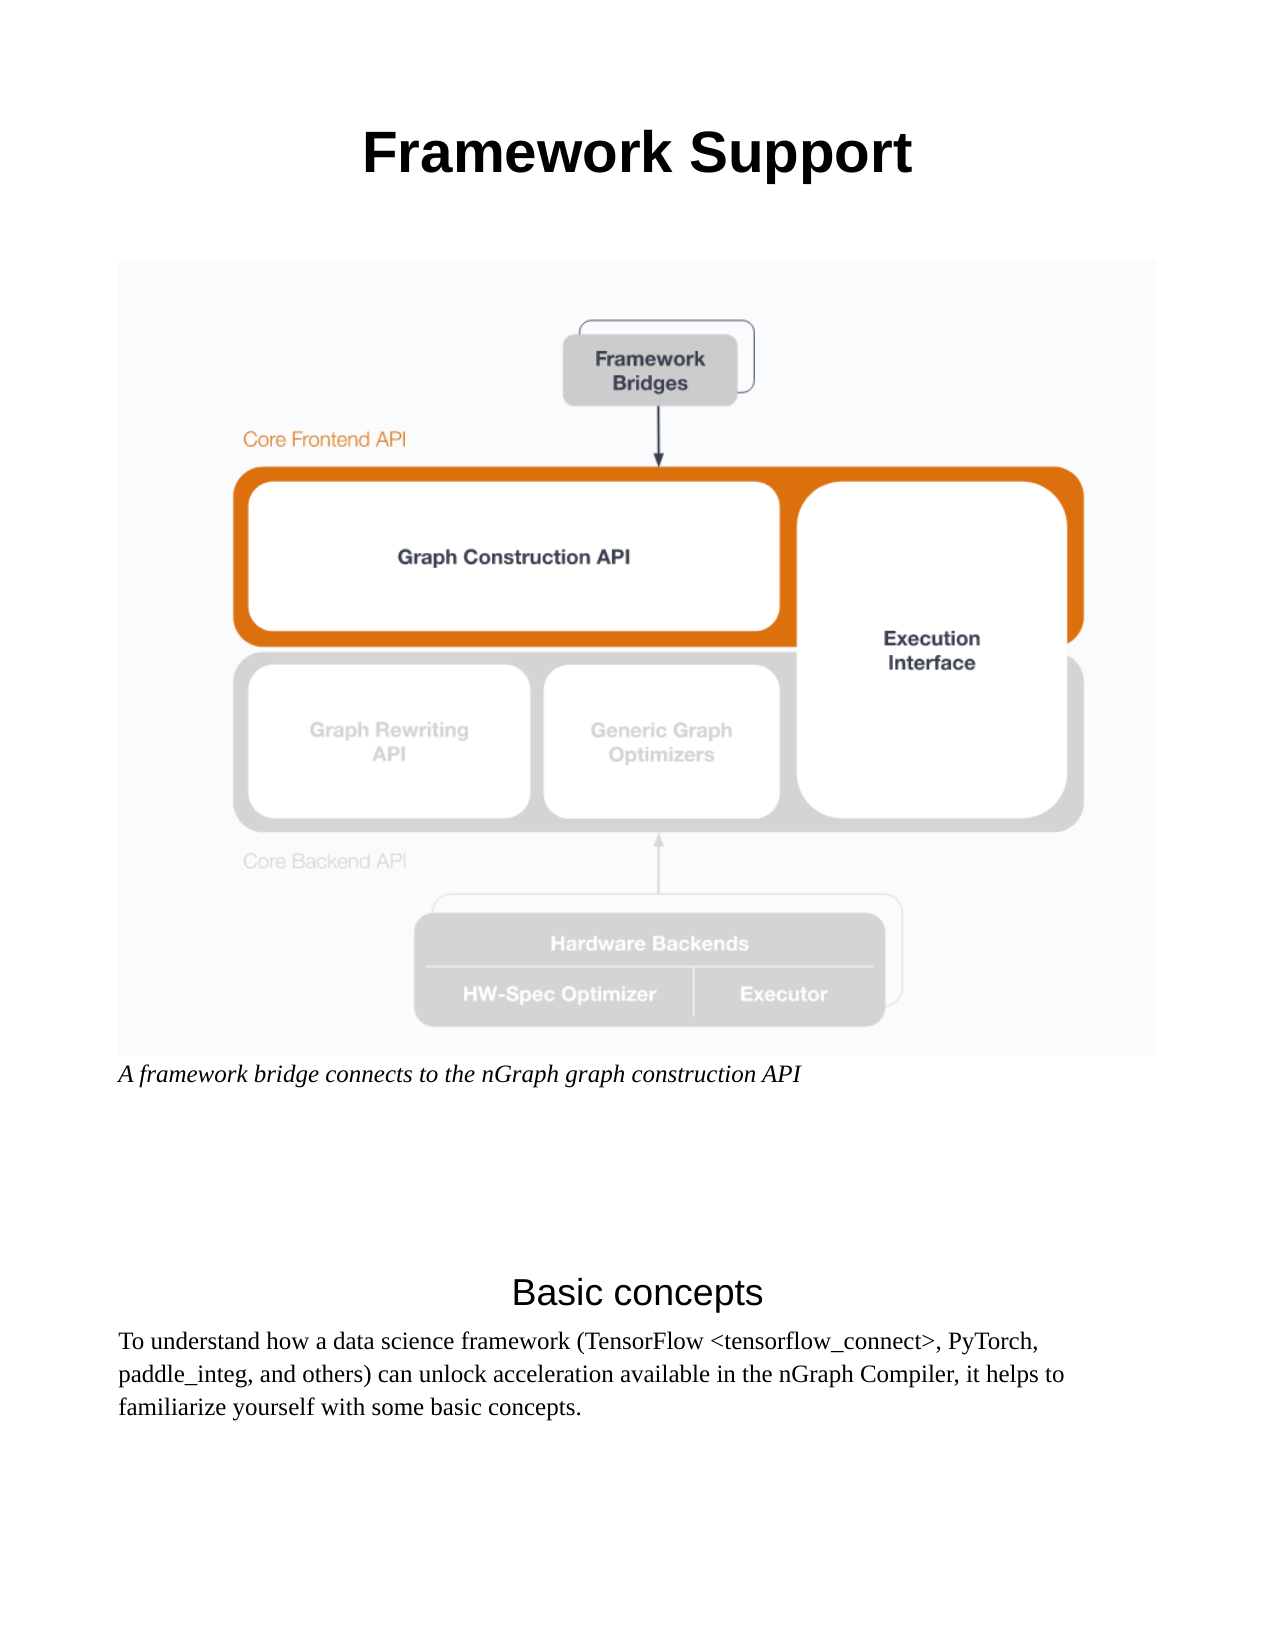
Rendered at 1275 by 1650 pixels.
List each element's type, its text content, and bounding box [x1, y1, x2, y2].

text A framework bridge connects to the nGraph graph construction API [118, 1055, 1157, 1088]
text To understand how a data science framework (TensorFlow <tensorflow_connect>, PyTorch, paddle_integ, and others) can unlock acceleration available in the nGraph Compiler, it helps to familiarize yourself with some basic concepts. [118, 1326, 1157, 1421]
subtitle Basic concepts [118, 1270, 1157, 1313]
title Framework Support [118, 118, 1157, 185]
picture [118, 259, 1157, 1055]
